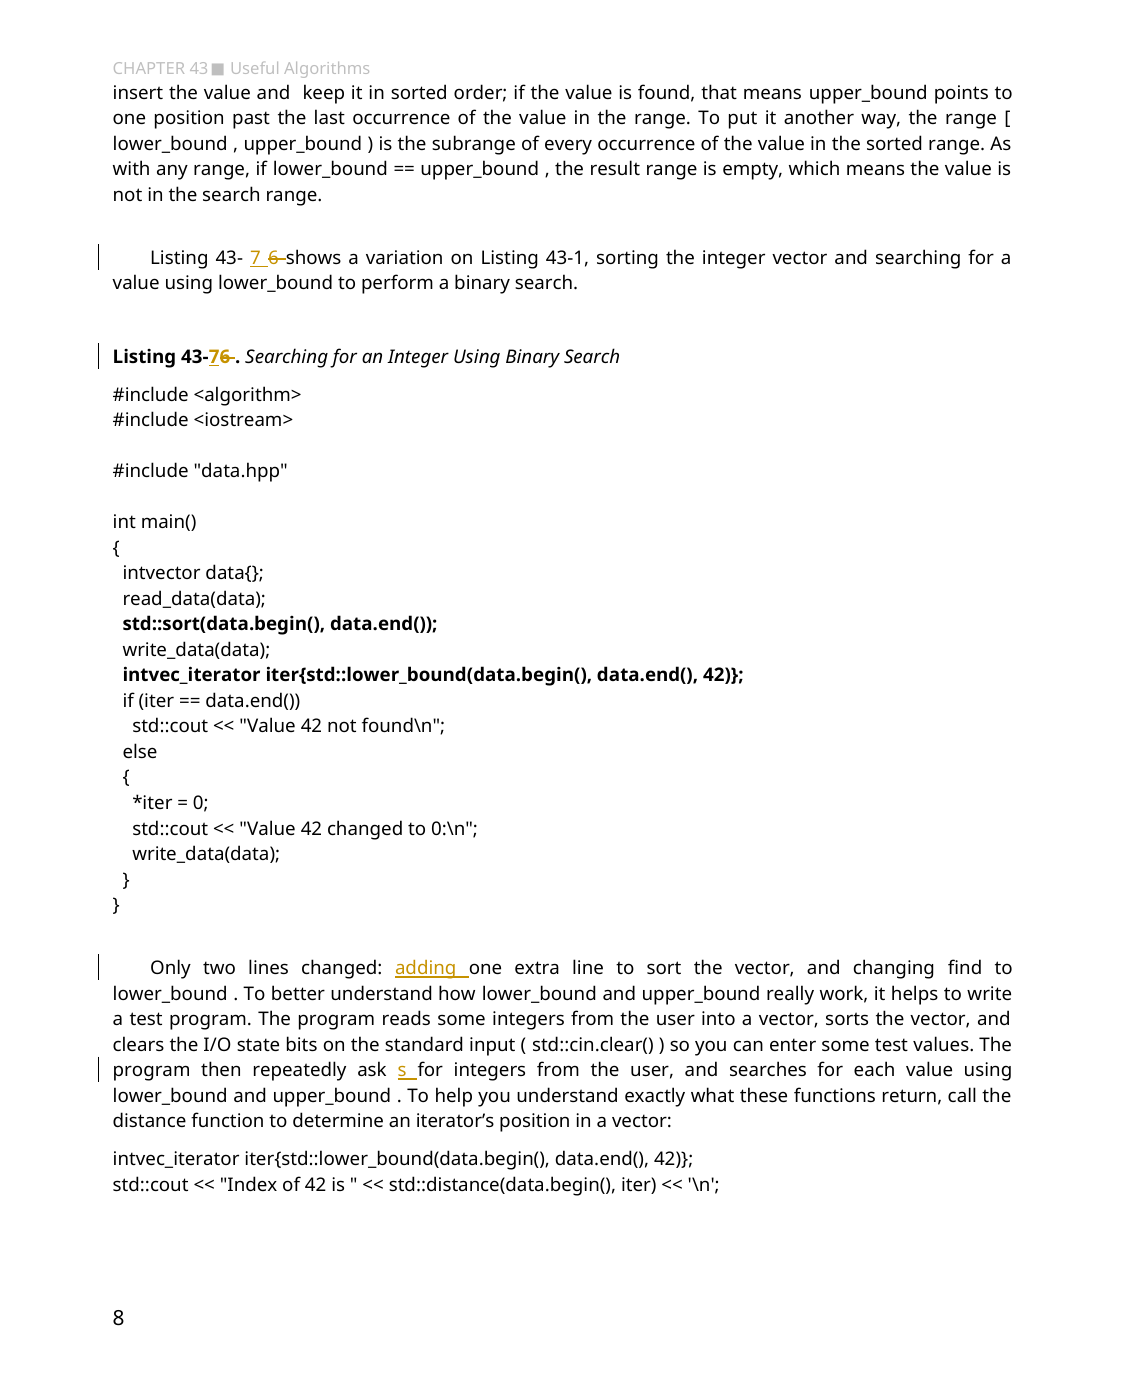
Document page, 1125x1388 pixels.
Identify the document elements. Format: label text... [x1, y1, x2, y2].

text std::cout << "Index of 42 is " << std::distance(data.begin(), iter) << '\n'; [112, 1171, 1012, 1197]
text { [112, 764, 1012, 789]
text insert the value and keep it in sorted order; if the value is found, that means upper_bound points to one position past the last occurrence of the value in the range. To put it another way, the range [ lower_bound , upper_bound ) is the subrange of every occurrence of the value in the sorted range. As with any range, if lower_bound == upper_bound , the result range is empty, which means the value is not in the search range. [112, 79, 1012, 207]
text else [112, 738, 1012, 764]
text read_data(data); [112, 585, 1012, 611]
text #include <algorithm> [112, 381, 1012, 407]
text Listing 43- 7 shows a variation on Listing 43-1, sorting the integer vector and searching for a value using lower_bound to perform a binary search. [112, 244, 1012, 295]
text intvector data{}; [112, 560, 1012, 585]
text std::sort(data.begin(), data.end()); [112, 611, 1012, 636]
text Only two lines changed: adding one extra line to sort the vector, and changing find to lower_bound . To better understand how lower_bound and upper_bound really work, it helps to write a test program. The program reads some integers from the user into a vector, sorts the vector, and clears the I/O state bits on the standard input ( std::cin.clear() ) so you can enter some test values. The program then repeatedly ask s for integers from the user, and searches for each value using lower_bound and upper_bound . To help you understand exactly what these functions return, call the distance function to determine an iterator’s position in a vector: [112, 954, 1012, 1133]
text int main() [112, 509, 1012, 534]
text #include "data.hpp" [112, 458, 1012, 483]
text intvec_iterator iter{std::lower_bound(data.begin(), data.end(), 42)}; [112, 1146, 1012, 1171]
text intvec_iterator iter{std::lower_bound(data.begin(), data.end(), 42)}; [112, 662, 1012, 687]
text if (iter == data.end()) [112, 687, 1012, 713]
text } [112, 866, 1012, 891]
text write_data(data); [112, 840, 1012, 866]
text write_data(data); [112, 636, 1012, 662]
text *iter = 0; [112, 789, 1012, 815]
text Listing 43-7. Searching for an Integer Using Binary Search [112, 343, 1012, 368]
text { [112, 534, 1012, 560]
text } [112, 891, 1012, 917]
text #include <iostream> [112, 407, 1012, 432]
text std::cout << "Value 42 changed to 0:\n"; [112, 815, 1012, 840]
text std::cout << "Value 42 not found\n"; [112, 713, 1012, 738]
